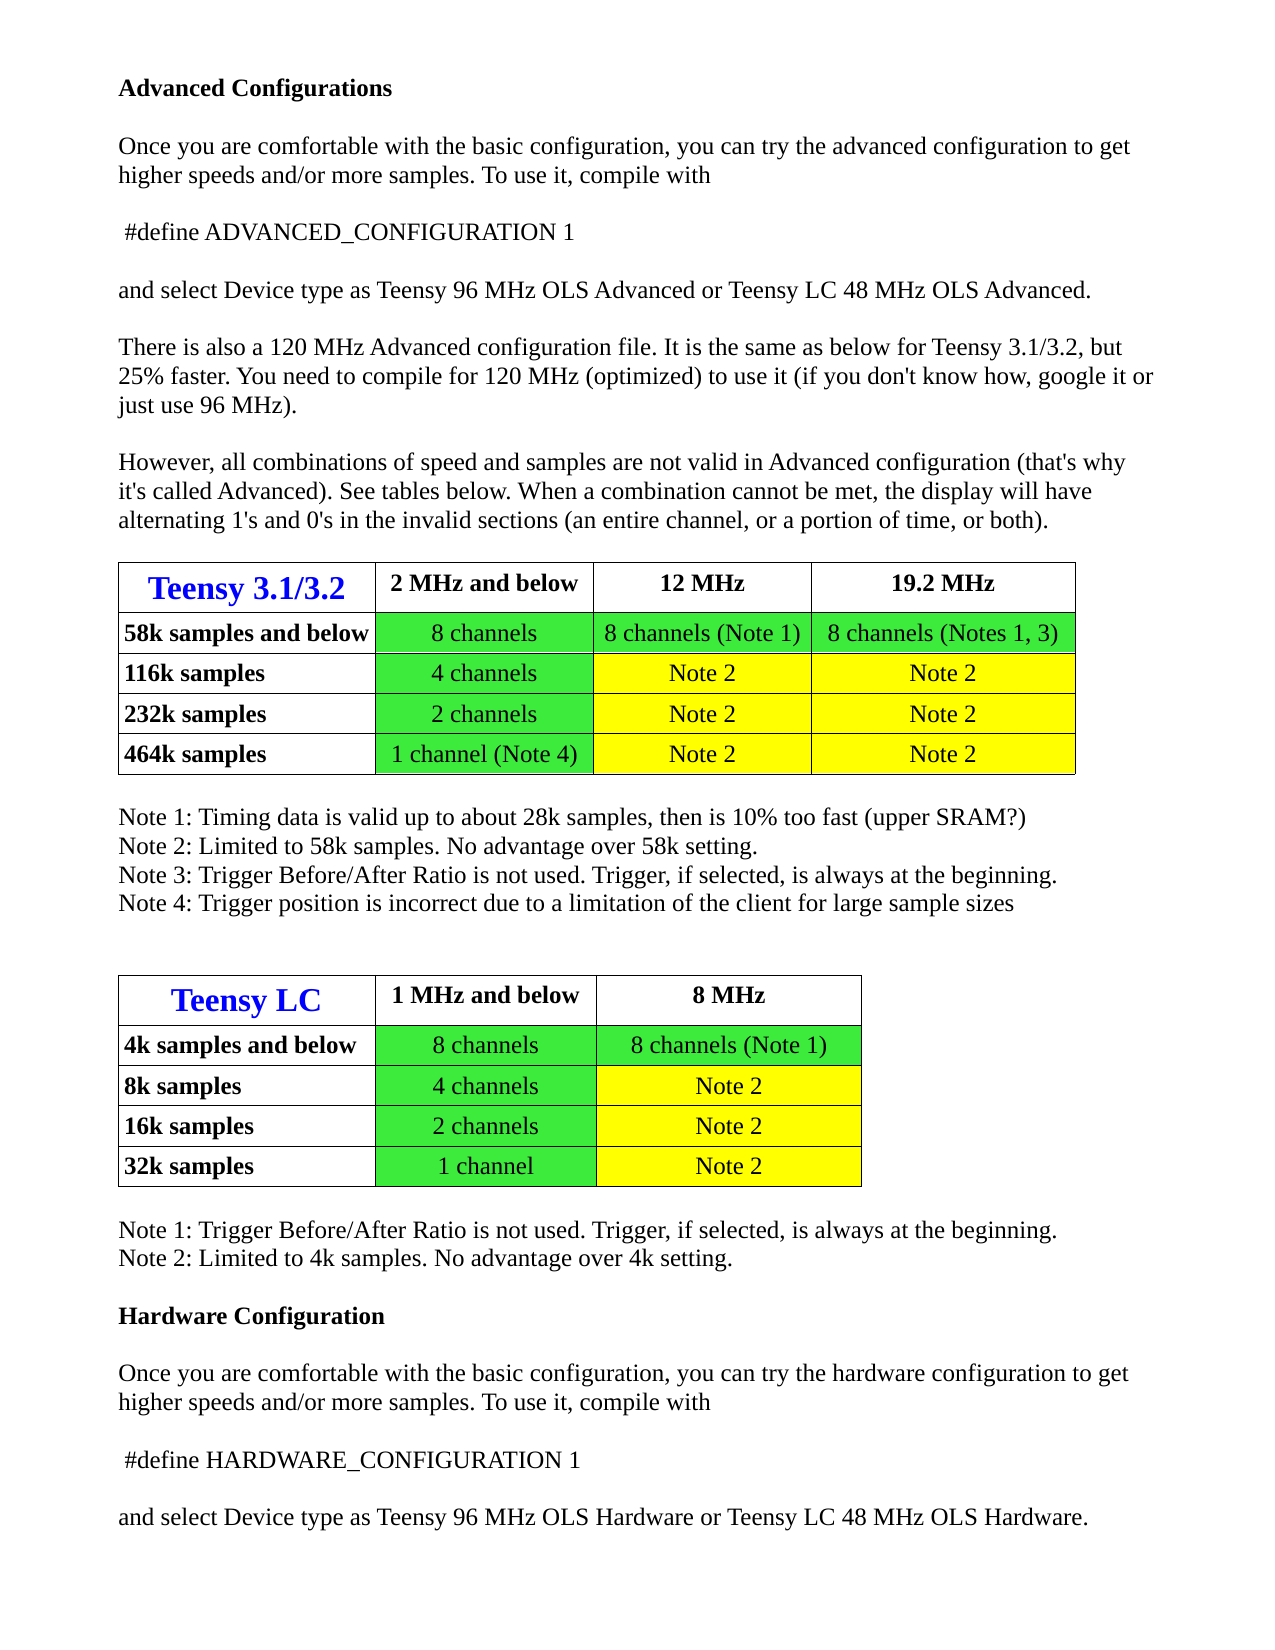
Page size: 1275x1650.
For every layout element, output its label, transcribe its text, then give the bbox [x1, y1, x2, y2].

text Note 4: Trigger position is incorrect due to a limitation of the client for large sample sizes [118, 888, 1157, 917]
table_cell Note 2 [812, 734, 1075, 773]
table_cell 16k samples [119, 1106, 375, 1146]
table_cell 8 channels (Notes 1, 3) [812, 613, 1075, 652]
table_cell 8 channels [376, 613, 593, 652]
text There is also a 120 MHz Advanced configuration file. It is the same as below for Teensy 3.1/3.2, but 25% faster. You need to compile for 120 MHz (optimized) to use it (if you don't know how, google it or just use 96 MHz). [118, 332, 1157, 418]
text Note 1: Timing data is valid up to about 28k samples, then is 10% too fast (upper SRAM?) [118, 802, 1157, 831]
text Once you are comfortable with the basic configuration, you can try the hardware configuration to get higher speeds and/or more samples. To use it, compile with [118, 1358, 1157, 1416]
table_cell Note 2 [594, 734, 811, 773]
table_cell Note 2 [594, 654, 811, 693]
table_cell 8 channels (Note 1) [594, 613, 811, 652]
text #define ADVANCED_CONFIGURATION 1 [118, 217, 1157, 246]
table_header 12 MHz [594, 563, 811, 612]
table_header 1 MHz and below [376, 976, 596, 1025]
table_cell 2 channels [376, 694, 593, 733]
text However, all combinations of speed and samples are not valid in Advanced configuration (that's why it's called Advanced). See tables below. When a combination cannot be met, the display will have alternating 1's and 0's in the invalid sections (an entire channel, or a portion of time, or both). [118, 447, 1157, 533]
table_cell 2 channels [376, 1106, 596, 1146]
text Hardware Configuration [118, 1301, 1157, 1330]
text Note 2: Limited to 4k samples. No advantage over 4k setting. [118, 1243, 1157, 1272]
table_cell 116k samples [119, 654, 375, 693]
table_cell 8k samples [119, 1066, 375, 1105]
table_cell 232k samples [119, 694, 375, 733]
table_header Teensy 3.1/3.2 [119, 563, 375, 612]
table_header 8 MHz [597, 976, 861, 1025]
table_cell 1 channel (Note 4) [376, 734, 593, 773]
table_header 19.2 MHz [812, 563, 1075, 612]
table_cell 8 channels [376, 1026, 596, 1065]
table_header 2 MHz and below [376, 563, 593, 612]
text Advanced Configurations [118, 73, 1157, 102]
table_cell Note 2 [597, 1147, 861, 1186]
table_cell Note 2 [597, 1106, 861, 1146]
text Note 2: Limited to 58k samples. No advantage over 58k setting. [118, 831, 1157, 860]
text #define HARDWARE_CONFIGURATION 1 [118, 1445, 1157, 1473]
table_cell 464k samples [119, 734, 375, 773]
table_cell Note 2 [812, 654, 1075, 693]
text and select Device type as Teensy 96 MHz OLS Advanced or Teensy LC 48 MHz OLS Advanced. [118, 275, 1157, 303]
table_cell Note 2 [812, 694, 1075, 733]
table_cell 4k samples and below [119, 1026, 375, 1065]
text Once you are comfortable with the basic configuration, you can try the advanced configuration to get higher speeds and/or more samples. To use it, compile with [118, 131, 1157, 188]
table_cell 1 channel [376, 1147, 596, 1186]
table_cell Note 2 [597, 1066, 861, 1105]
table_header Teensy LC [119, 976, 375, 1025]
table_cell 4 channels [376, 1066, 596, 1105]
table_cell Note 2 [594, 694, 811, 733]
text Note 1: Trigger Before/After Ratio is not used. Trigger, if selected, is always at the beginning. [118, 1215, 1157, 1243]
table_cell 4 channels [376, 654, 593, 693]
text Note 3: Trigger Before/After Ratio is not used. Trigger, if selected, is always at the beginning. [118, 860, 1157, 888]
table_cell 8 channels (Note 1) [597, 1026, 861, 1065]
table_cell 58k samples and below [119, 613, 375, 652]
text and select Device type as Teensy 96 MHz OLS Hardware or Teensy LC 48 MHz OLS Hardware. [118, 1502, 1157, 1531]
table_cell 32k samples [119, 1147, 375, 1186]
